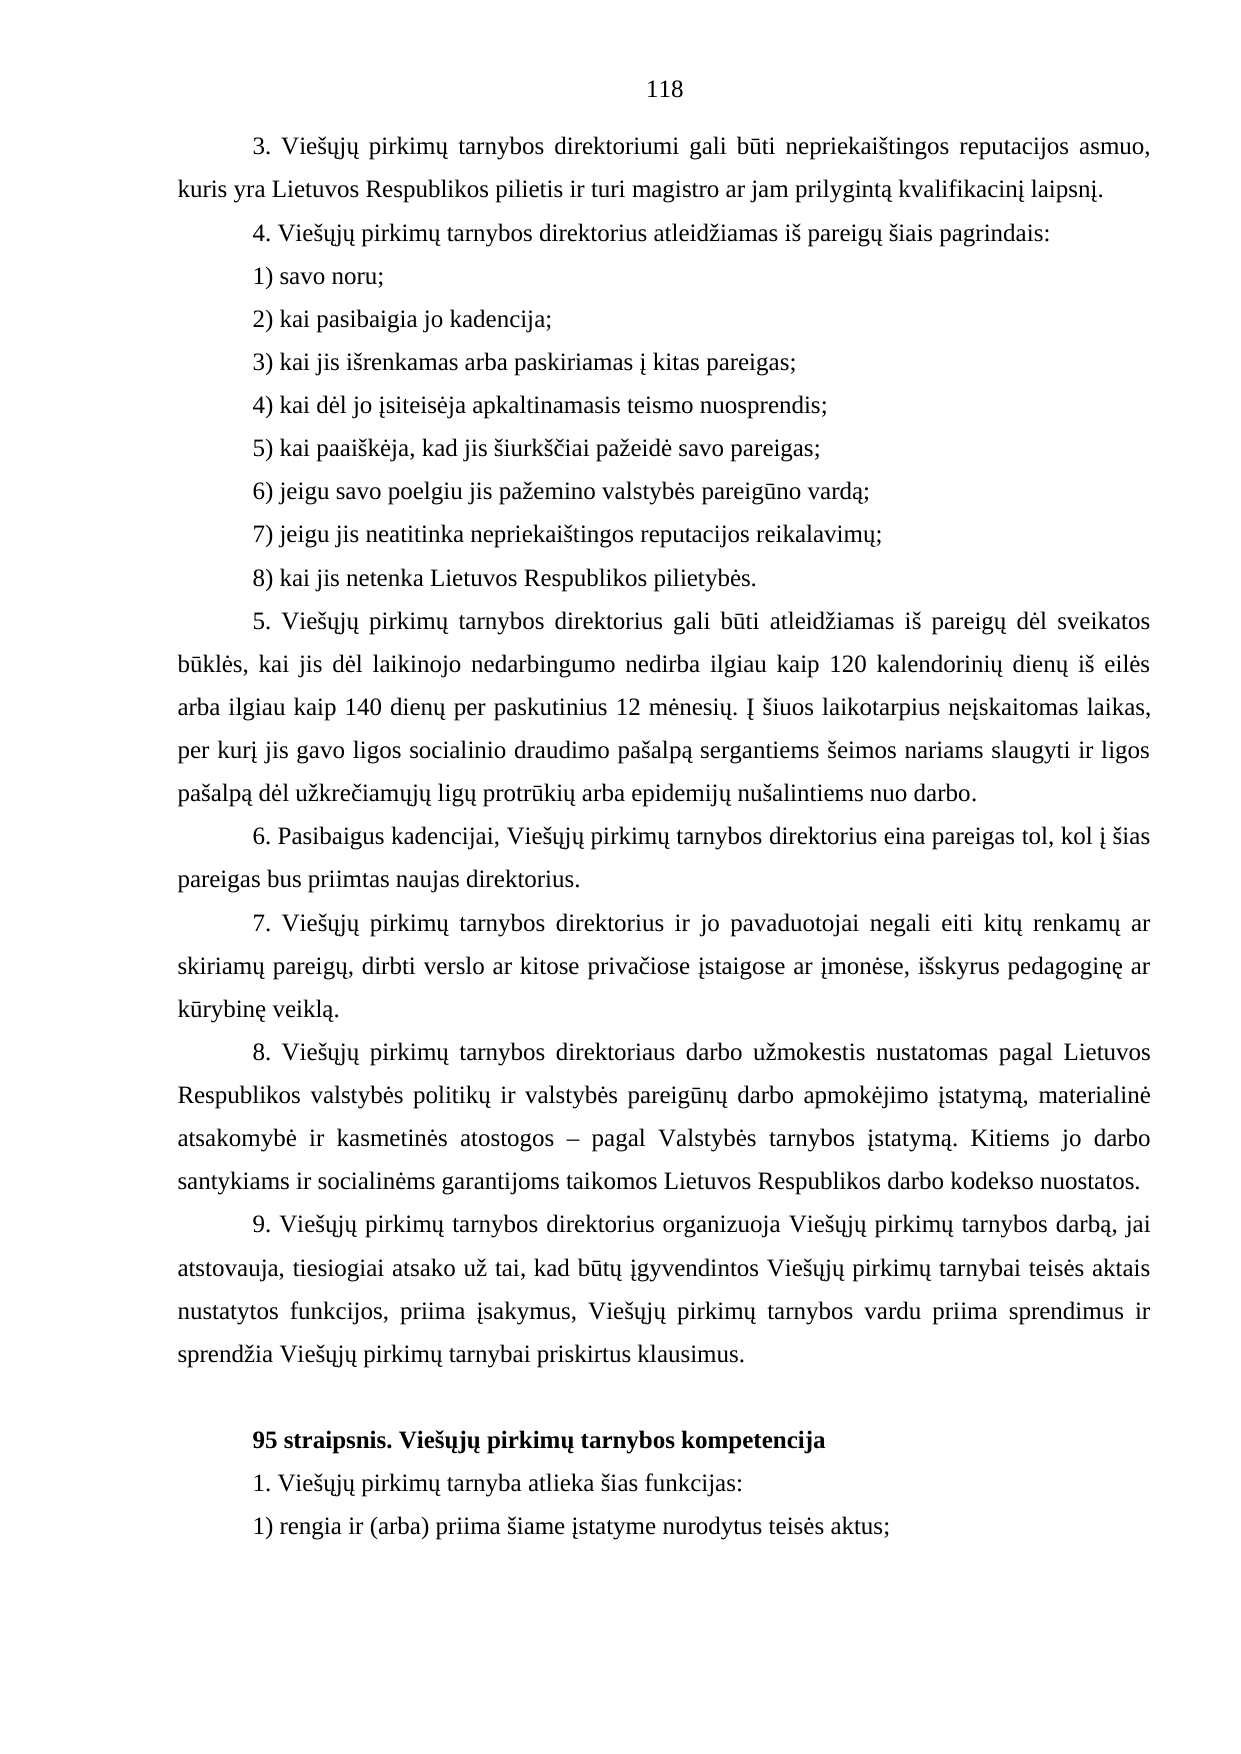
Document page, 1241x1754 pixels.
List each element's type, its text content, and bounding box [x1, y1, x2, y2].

text 5. Viešųjų pirkimų tarnybos direktorius gali būti atleidžiamas iš pareigų dėl sveikatos būklės, kai jis dėl laikinojo nedarbingumo nedirba ilgiau kaip 120 kalendorinių dienų iš eilės arba ilgiau kaip 140 dienų per paskutinius 12 mėnesių. Į šiuos laikotarpius neįskaitomas laikas, per kurį jis gavo ligos socialinio draudimo pašalpą sergantiems šeimos nariams slaugyti ir ligos pašalpą dėl užkrečiamųjų ligų protrūkių arba epidemijų nušalintiems nuo darbo. [177, 606, 1152, 807]
text 3) kai jis išrenkamas arba paskiriamas į kitas pareigas; [177, 347, 1152, 376]
text 8. Viešųjų pirkimų tarnybos direktoriaus darbo užmokestis nustatomas pagal Lietuvos Respublikos valstybės politikų ir valstybės pareigūnų darbo apmokėjimo įstatymą, materialinė atsakomybė ir kasmetinės atostogos – pagal Valstybės tarnybos įstatymą. Kitiems jo darbo santykiams ir socialinėms garantijoms taikomos Lietuvos Respublikos darbo kodekso nuostatos. [177, 1037, 1152, 1195]
text 8) kai jis netenka Lietuvos Respublikos pilietybės. [177, 563, 1152, 591]
text 4. Viešųjų pirkimų tarnybos direktorius atleidžiamas iš pareigų šiais pagrindais: [177, 218, 1152, 246]
text 7) jeigu jis neatitinka nepriekaištingos reputacijos reikalavimų; [177, 519, 1152, 548]
text 5) kai paaiškėja, kad jis šiurkščiai pažeidė savo pareigas; [177, 433, 1152, 462]
text 1. Viešųjų pirkimų tarnyba atlieka šias funkcijas: [177, 1468, 1152, 1497]
text 95 straipsnis. Viešųjų pirkimų tarnybos kompetencija [177, 1425, 1152, 1454]
text 9. Viešųjų pirkimų tarnybos direktorius organizuoja Viešųjų pirkimų tarnybos darbą, jai atstovauja, tiesiogiai atsako už tai, kad būtų įgyvendintos Viešųjų pirkimų tarnybai teisės aktais nustatytos funkcijos, priima įsakymus, Viešųjų pirkimų tarnybos vardu priima sprendimus ir sprendžia Viešųjų pirkimų tarnybai priskirtus klausimus. [177, 1209, 1152, 1368]
text 3. Viešųjų pirkimų tarnybos direktoriumi gali būti nepriekaištingos reputacijos asmuo, kuris yra Lietuvos Respublikos pilietis ir turi magistro ar jam prilygintą kvalifikacinį laipsnį. [177, 131, 1152, 203]
text 7. Viešųjų pirkimų tarnybos direktorius ir jo pavaduotojai negali eiti kitų renkamų ar skiriamų pareigų, dirbti verslo ar kitose privačiose įstaigose ar įmonėse, išskyrus pedagoginę ar kūrybinę veiklą. [177, 908, 1152, 1023]
text 6) jeigu savo poelgiu jis pažemino valstybės pareigūno vardą; [177, 476, 1152, 505]
text 1) savo noru; [177, 261, 1152, 289]
text 1) rengia ir (arba) priima šiame įstatyme nurodytus teisės aktus; [177, 1511, 1152, 1540]
text 4) kai dėl jo įsiteisėja apkaltinamasis teismo nuosprendis; [177, 390, 1152, 419]
text 6. Pasibaigus kadencijai, Viešųjų pirkimų tarnybos direktorius eina pareigas tol, kol į šias pareigas bus priimtas naujas direktorius. [177, 821, 1152, 893]
text 2) kai pasibaigia jo kadencija; [177, 304, 1152, 333]
